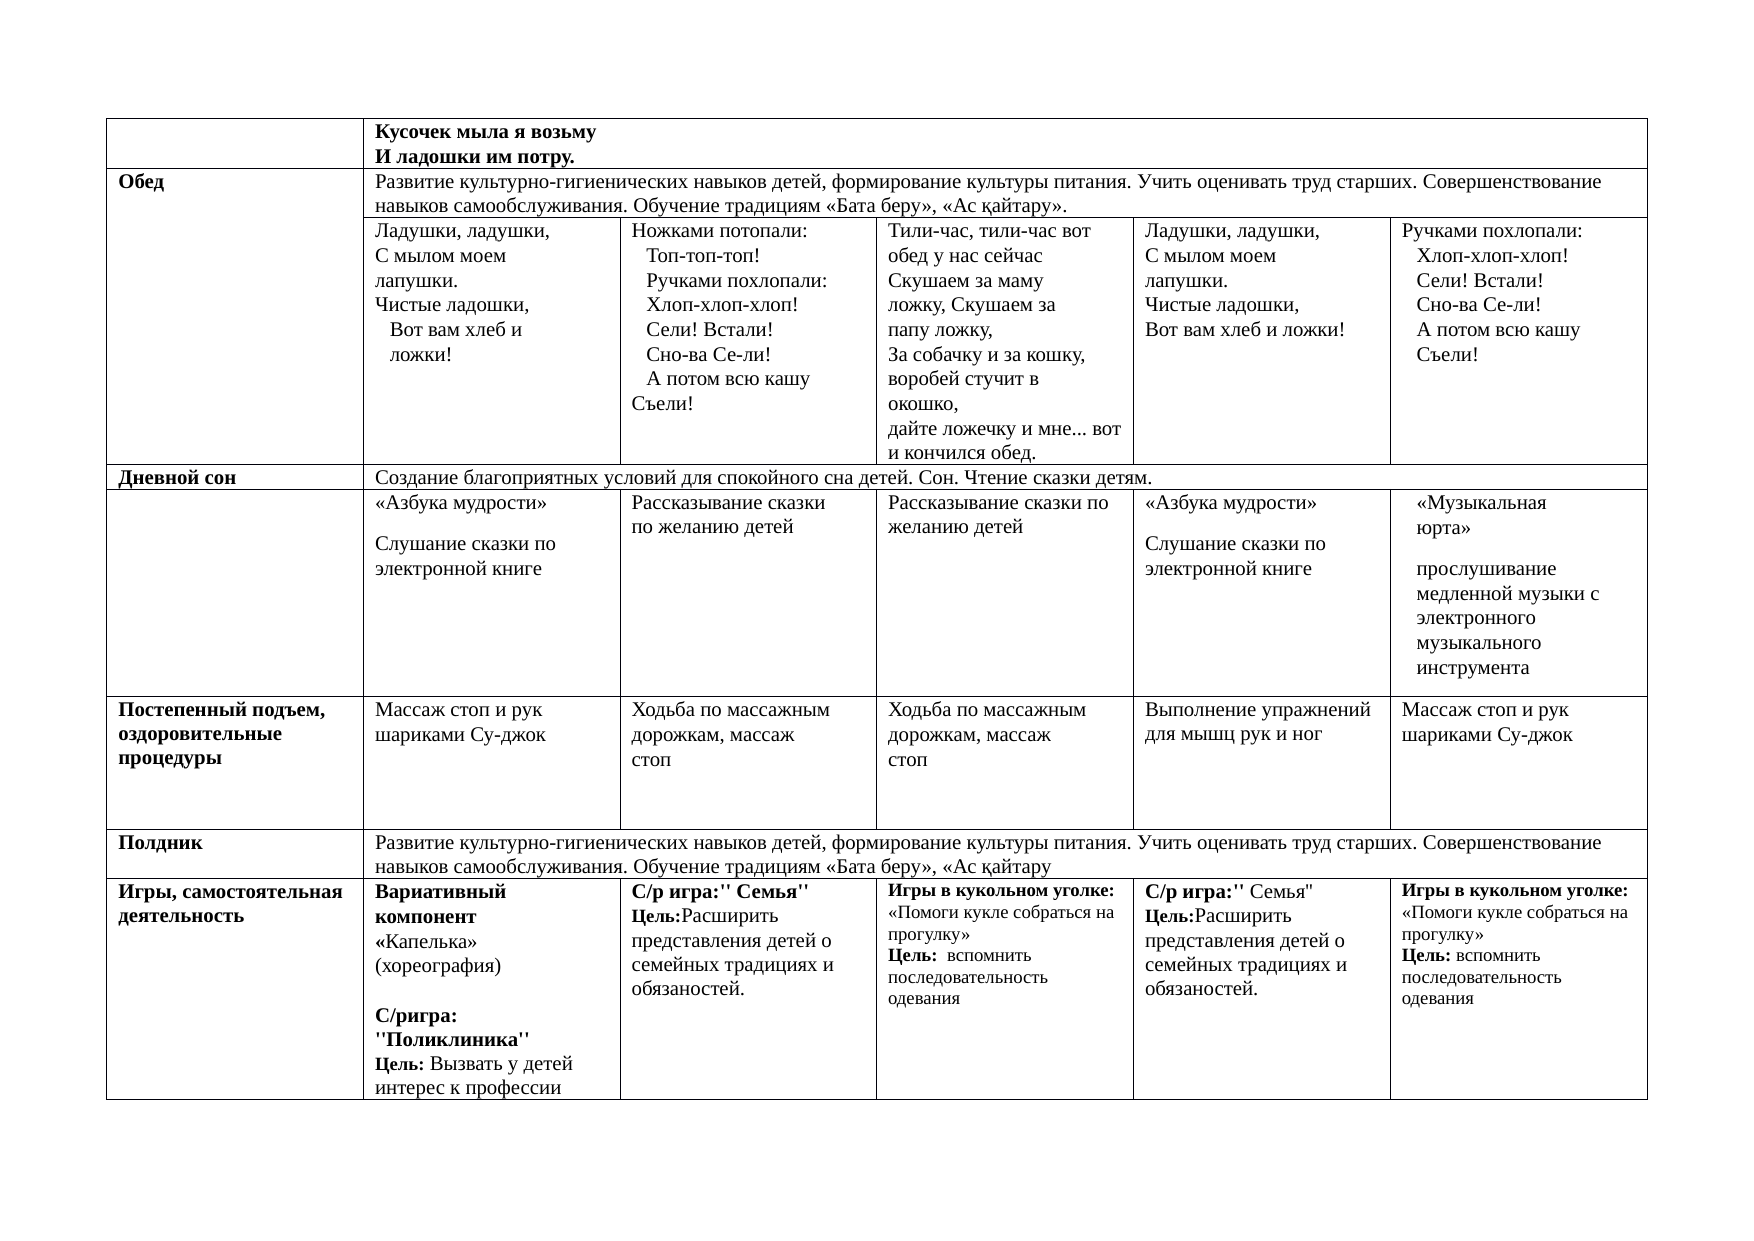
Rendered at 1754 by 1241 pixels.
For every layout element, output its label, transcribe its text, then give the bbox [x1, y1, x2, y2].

table_cell Рассказывание сказки по желанию детей [877, 490, 1133, 696]
table_cell Массаж стоп и рук шариками Су-джок [364, 697, 620, 829]
table_cell Ножками потопали: Топ-топ-топ! Ручками похлопали: Хлоп-хлоп-хлоп! Сели! Встали! Сно-ва Се-ли! А потом всю кашу Съели! [621, 218, 876, 464]
table_cell «Азбука мудрости» Слушание сказки по электронной книге [1134, 490, 1390, 696]
table_cell Ходьба по массажным дорожкам, массаж стоп [621, 697, 876, 829]
table_cell «Музыкальная юрта» прослушивание медленной музыки с электронного музыкального инструмента [1391, 490, 1647, 696]
table_cell Рассказывание сказки по желанию детей [621, 490, 876, 696]
table_cell Ладушки, ладушки, С мылом моем лапушки. Чистые ладошки, Вот вам хлеб и ложки! [1134, 218, 1390, 464]
table_cell С/р игра:'' Семья'' Цель:Расширить представления детей о семейных традициях и обязаностей. [1134, 879, 1390, 1099]
table_cell «Азбука мудрости» Слушание сказки по электронной книге [364, 490, 620, 696]
table_cell Полдник [107, 830, 363, 878]
table_cell Развитие культурно-гигиенических навыков детей, формирование культуры питания. Учить оценивать труд старших. Совершенствование навыков самообслуживания. Обучение традициям «Бата беру», «Ас қайтару [364, 830, 1647, 878]
table_cell [107, 490, 363, 696]
table_cell Ходьба по массажным дорожкам, массаж стоп [877, 697, 1133, 829]
table_cell Дневной сон [107, 465, 363, 489]
table_cell С/р игра:'' Семья'' Цель:Расширить представления детей о семейных традициях и обязаностей. [621, 879, 876, 1099]
table_cell Игры, самостоятельная деятельность [107, 879, 363, 1099]
table_cell Обед [107, 169, 363, 464]
table_cell Тили-час, тили-час вот обед у нас сейчас Скушаем за маму ложку, Скушаем за папу ложку, За собачку и за кошку, воробей стучит в окошко, дайте ложечку и мне... вот и кончился обед. [877, 218, 1133, 464]
table_cell Вариативный компонент «Капелька» (хореография) С/ригра: ''Поликлиника'' Цель: Вызвать у детей интерес к профессии [364, 879, 620, 1099]
table_cell Ручками похлопали: Хлоп-хлоп-хлоп! Сели! Встали! Сно-ва Се-ли! А потом всю кашу Съели! [1391, 218, 1647, 464]
table_cell Ладушки, ладушки, С мылом моем лапушки. Чистые ладошки, Вот вам хлеб и ложки! [364, 218, 620, 464]
table_cell Создание благоприятных условий для спокойного сна детей. Сон. Чтение сказки детям. [364, 465, 1647, 489]
table_cell Развитие культурно-гигиенических навыков детей, формирование культуры питания. Учить оценивать труд старших. Совершенствование навыков самообслуживания. Обучение традициям «Бата беру», «Ас қайтару». [364, 169, 1647, 217]
table_cell Постепенный подъем, оздоровительные процедуры [107, 697, 363, 829]
table_cell Игры в кукольном уголке: «Помоги кукле собраться на прогулку» Цель: вспомнить последовательность одевания [1391, 879, 1647, 1099]
table_cell Игры в кукольном уголке: «Помоги кукле собраться на прогулку» Цель: вспомнить последовательность одевания [877, 879, 1133, 1099]
table_cell Кусочек мыла я возьму И ладошки им потру. [364, 119, 1647, 168]
table_cell [107, 119, 363, 168]
table_cell Выполнение упражнений для мышц рук и ног [1134, 697, 1390, 829]
table_cell Массаж стоп и рук шариками Су-джок [1391, 697, 1647, 829]
